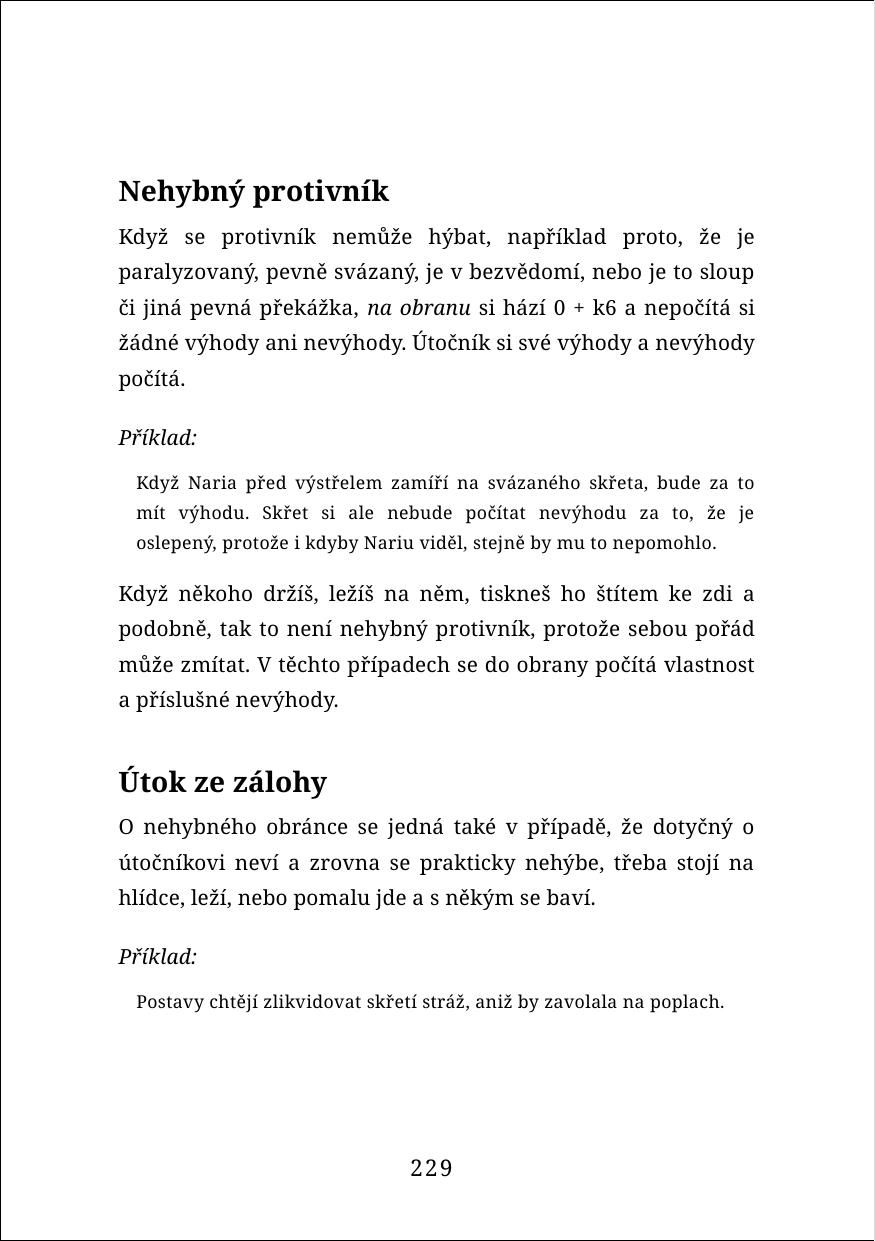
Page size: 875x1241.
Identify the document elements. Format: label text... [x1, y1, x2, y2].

text O nehybného obránce se jedná také v případě, že dotyčný o útočníkovi neví a zrovna se prakticky nehýbe, třeba stojí na hlídce, leží, nebo pomalu jde a s někým se baví. [118, 812, 756, 912]
text Když se protivník nemůže hýbat, například proto, že je paralyzovaný, pevně svázaný, je v bezvědomí, nebo je to sloup či jiná pevná překážka, na obranu si hází 0 + k6 a nepočítá si žádné výhody ani nevýhody. Útočník si své výhody a nevýhody počítá. [118, 222, 756, 392]
subtitle Útok ze zálohy [118, 762, 756, 801]
text Příklad: [118, 942, 756, 971]
text Postavy chtějí zlikvidovat skřetí stráž, aniž by zavolala na poplach. [136, 990, 756, 1014]
text Když Naria před výstřelem zamíří na svázaného skřeta, bude za to mít výhodu. Skřet si ale nebude počítat nevýhodu za to, že je oslepený, protože i kdyby Nariu viděl, stejně by mu to nepomohlo. [136, 470, 756, 555]
subtitle Nehybný protivník [118, 172, 756, 210]
text Když někoho držíš, ležíš na něm, tiskneš ho štítem ke zdi a podobně, tak to není nehybný protivník, protože sebou pořád může zmítat. V těchto případech se do obrany počítá vlastnost a příslušné nevýhody. [118, 579, 756, 714]
text Příklad: [118, 423, 756, 452]
